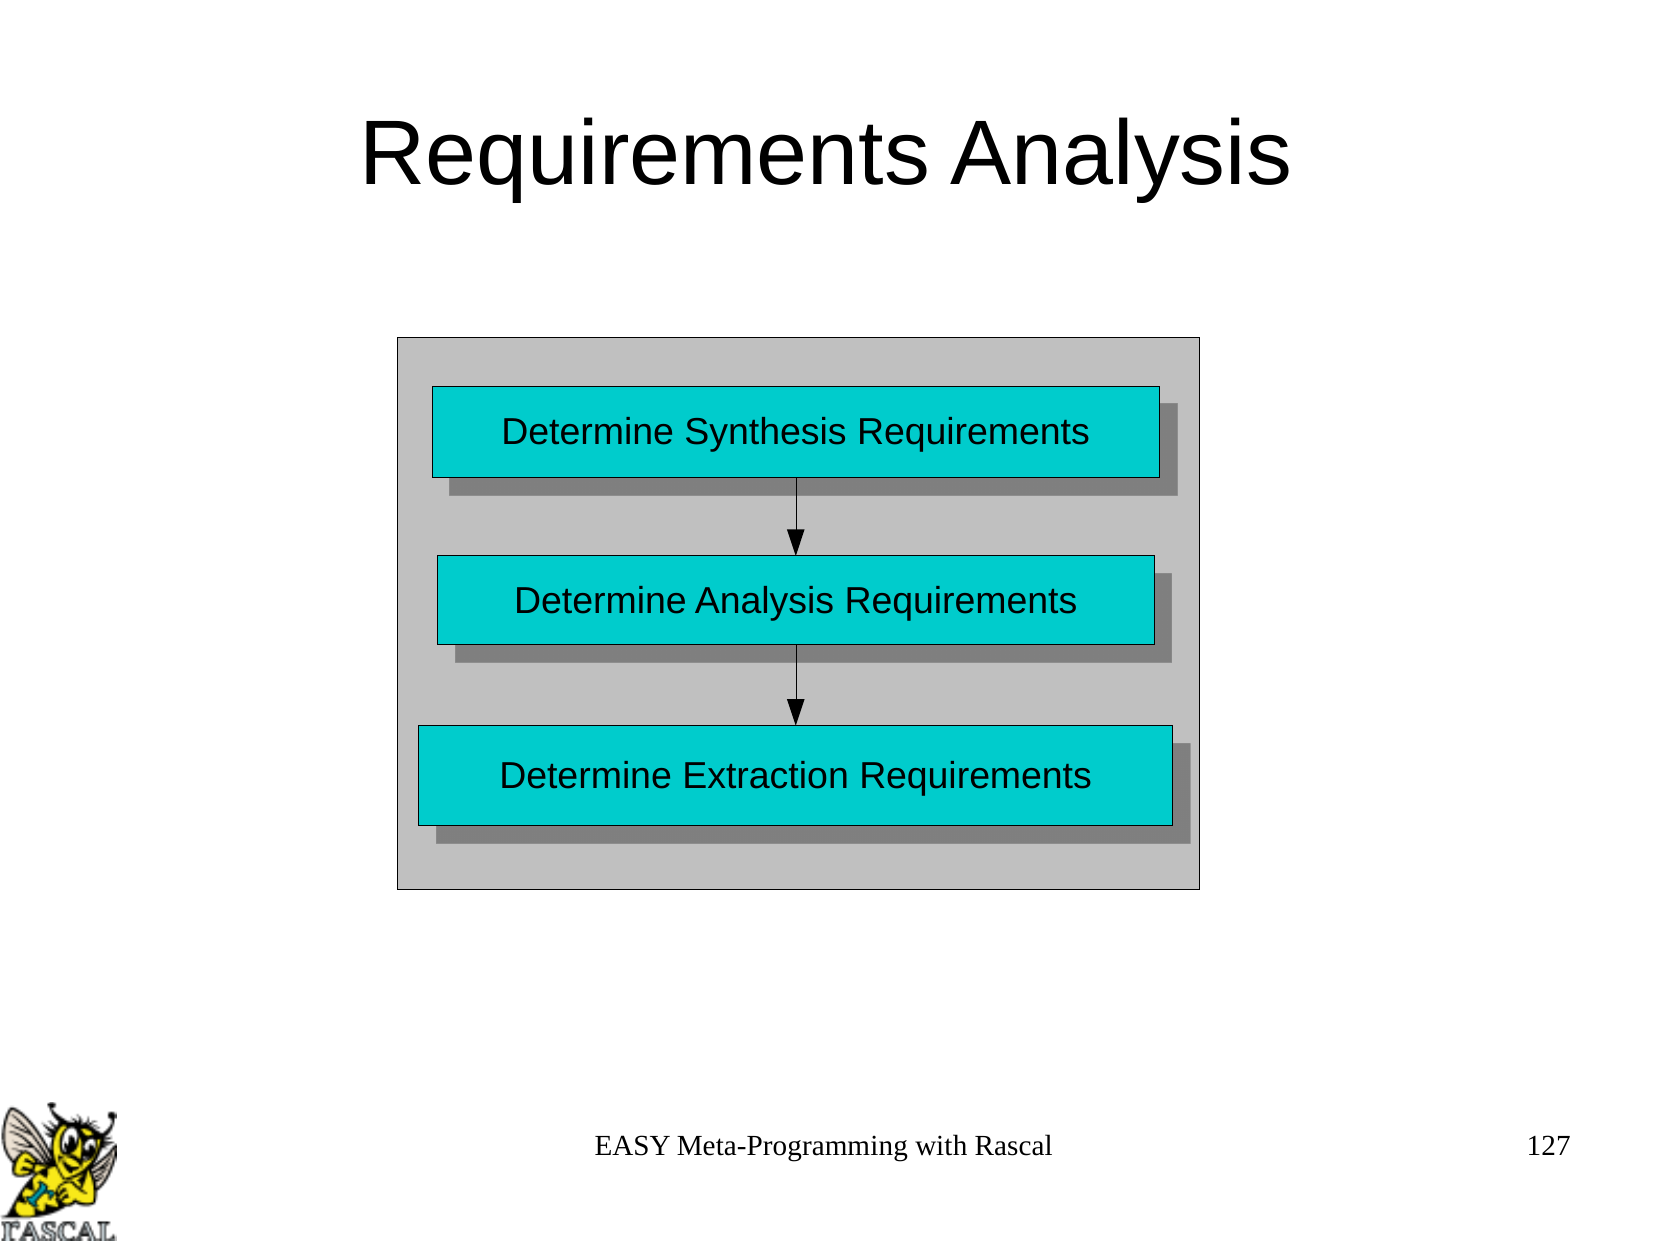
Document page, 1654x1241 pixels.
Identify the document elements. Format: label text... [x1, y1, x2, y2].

title Requirements Analysis [82, 56, 1571, 250]
text_box Determine Analysis Requirements [437, 555, 1155, 645]
text_box [397, 337, 1200, 890]
picture [0, 1102, 117, 1241]
text_box Determine Extraction Requirements [418, 725, 1173, 826]
text_box Determine Synthesis Requirements [432, 386, 1160, 478]
